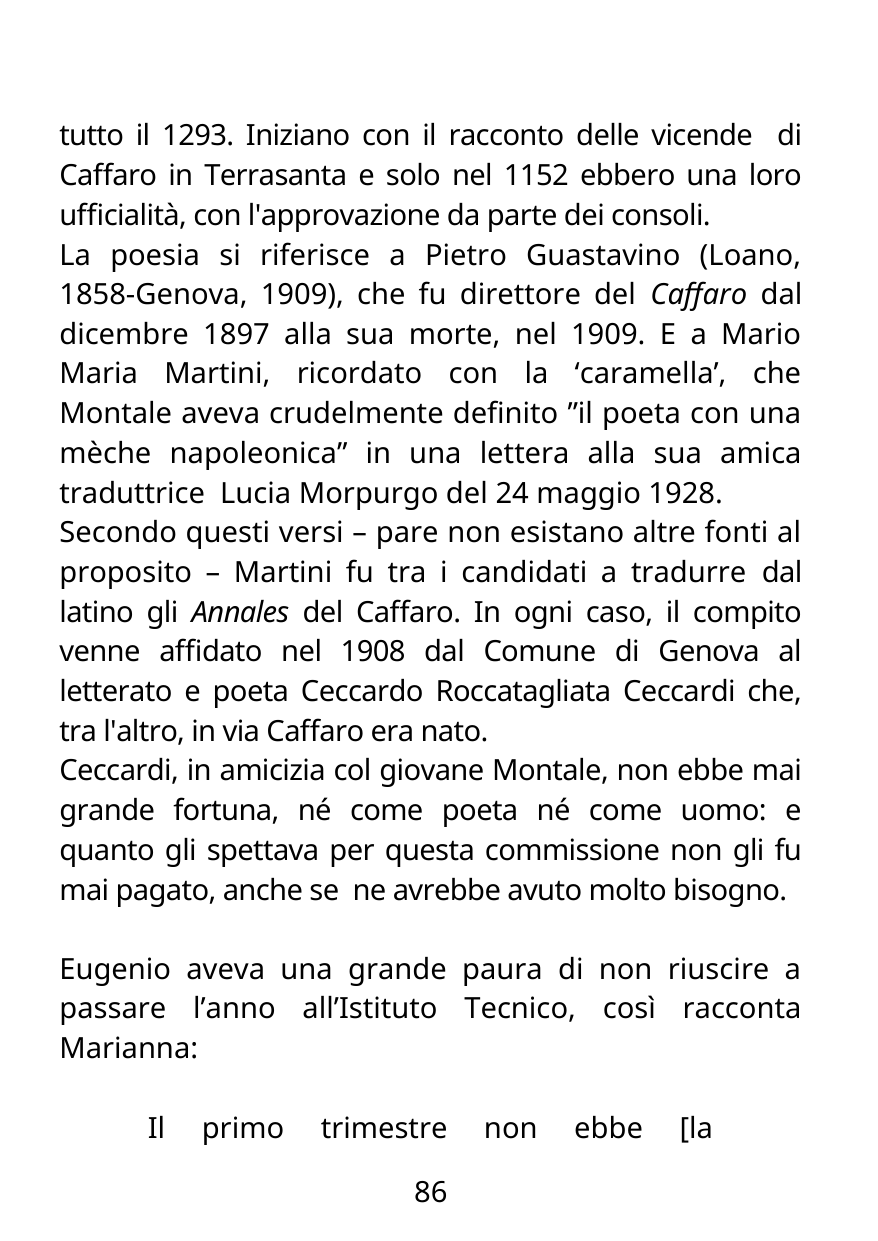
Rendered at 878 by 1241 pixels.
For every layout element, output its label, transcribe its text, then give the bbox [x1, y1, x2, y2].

text Secondo questi versi – pare non esistano altre fonti al proposito – Martini fu tra i candidati a tradurre dal latino gli Annales del Caffaro. In ogni caso, il compito venne affidato nel 1908 dal Comune di Genova al letterato e poeta Ceccardo Roccatagliata Ceccardi che, tra l'altro, in via Caffaro era nato. [59, 512, 802, 750]
text Ceccardi, in amicizia col giovane Montale, non ebbe mai grande fortuna, né come poeta né come uomo: e quanto gli spettava per questa commissione non gli fu mai pagato, anche se ne avrebbe avuto molto bisogno. [59, 750, 802, 908]
text Il primo trimestre non ebbe [la [148, 1107, 713, 1147]
text tutto il 1293. Iniziano con il racconto delle vicende di Caffaro in Terrasanta e solo nel 1152 ebbero una loro ufficialità, con l'approvazione da parte dei consoli. [59, 115, 802, 234]
text La poesia si riferisce a Pietro Guastavino (Loano, 1858-Genova, 1909), che fu direttore del Caffaro dal dicembre 1897 alla sua morte, nel 1909. E a Mario Maria Martini, ricordato con la ‘caramella’, che Montale aveva crudelmente definito ”il poeta con una mèche napoleonica” in una lettera alla sua amica traduttrice Lucia Morpurgo del 24 maggio 1928. [59, 234, 802, 512]
text Eugenio aveva una grande paura di non riuscire a passare l’anno all’Istituto Tecnico, così racconta Marianna: [59, 948, 802, 1067]
